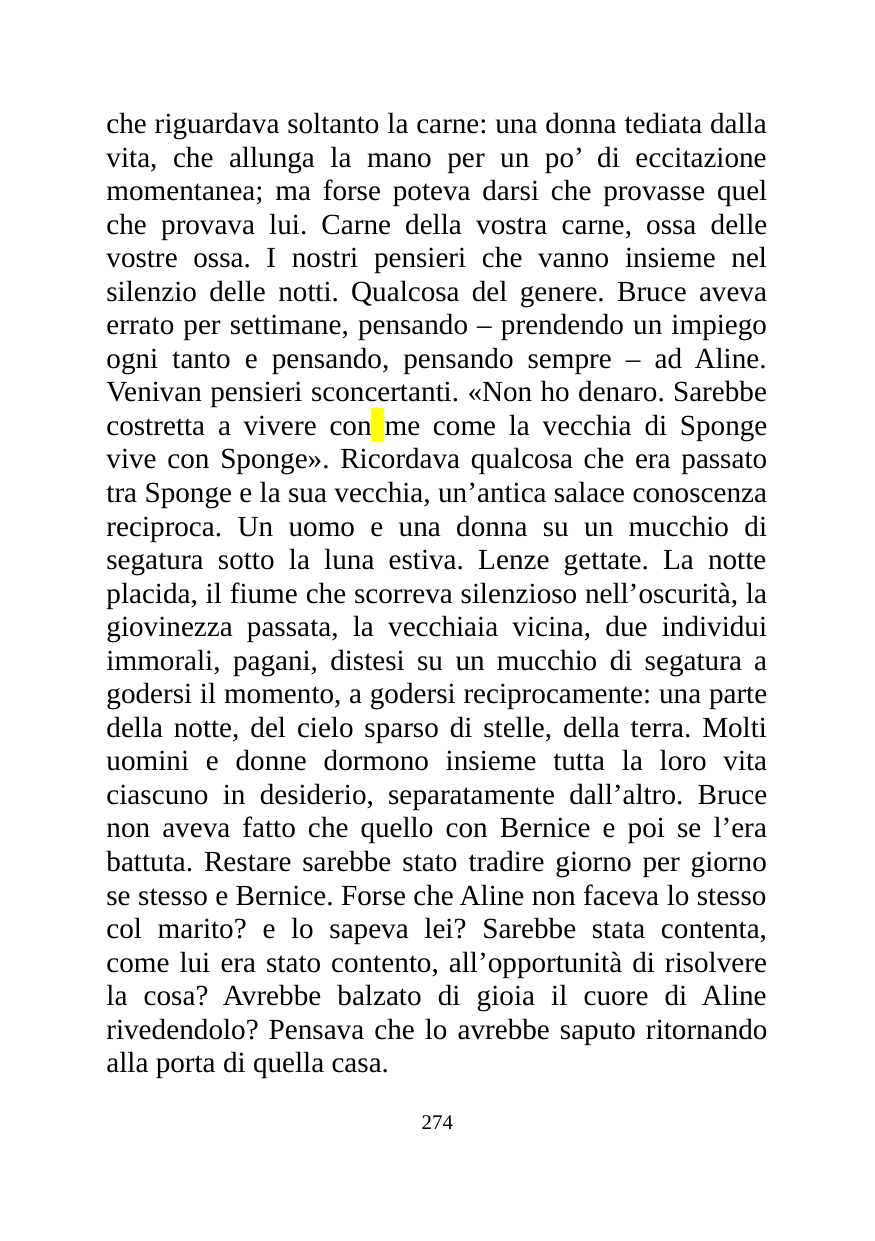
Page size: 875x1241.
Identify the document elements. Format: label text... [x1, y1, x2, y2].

text che riguardava soltanto la carne: una donna tediata dalla vita, che allunga la mano per un po’ di eccitazione momentanea; ma forse poteva darsi che provasse quel che provava lui. Carne della vostra carne, ossa delle vostre ossa. I nostri pensieri che vanno insieme nel silenzio delle notti. Qualcosa del genere. Bruce aveva errato per settimane, pensando – prendendo un impiego ogni tanto e pensando, pensando sempre – ad Aline. Venivan pensieri sconcertanti. «Non ho denaro. Sarebbe costretta a vivere con me come la vecchia di Sponge vive con Sponge». Ricordava qualcosa che era passato tra Sponge e la sua vecchia, un’antica salace conoscenza reciproca. Un uomo e una donna su un mucchio di segatura sotto la luna estiva. Lenze gettate. La notte placida, il fiume che scorreva silenzioso nell’oscurità, la giovinezza passata, la vecchiaia vicina, due individui immorali, pagani, distesi su un mucchio di segatura a godersi il momento, a godersi reciprocamente: una parte della notte, del cielo sparso di stelle, della terra. Molti uomini e donne dormono insieme tutta la loro vita ciascuno in desiderio, separatamente dall’altro. Bruce non aveva fatto che quello con Bernice e poi se l’era battuta. Restare sarebbe stato tradire giorno per giorno se stesso e Bernice. Forse che Aline non faceva lo stesso col marito? e lo sapeva lei? Sarebbe stata contenta, come lui era stato contento, all’opportunità di risolvere la cosa? Avrebbe balzato di gioia il cuore di Aline rivedendolo? Pensava che lo avrebbe saputo ritornando alla porta di quella casa. [106, 106, 768, 1079]
